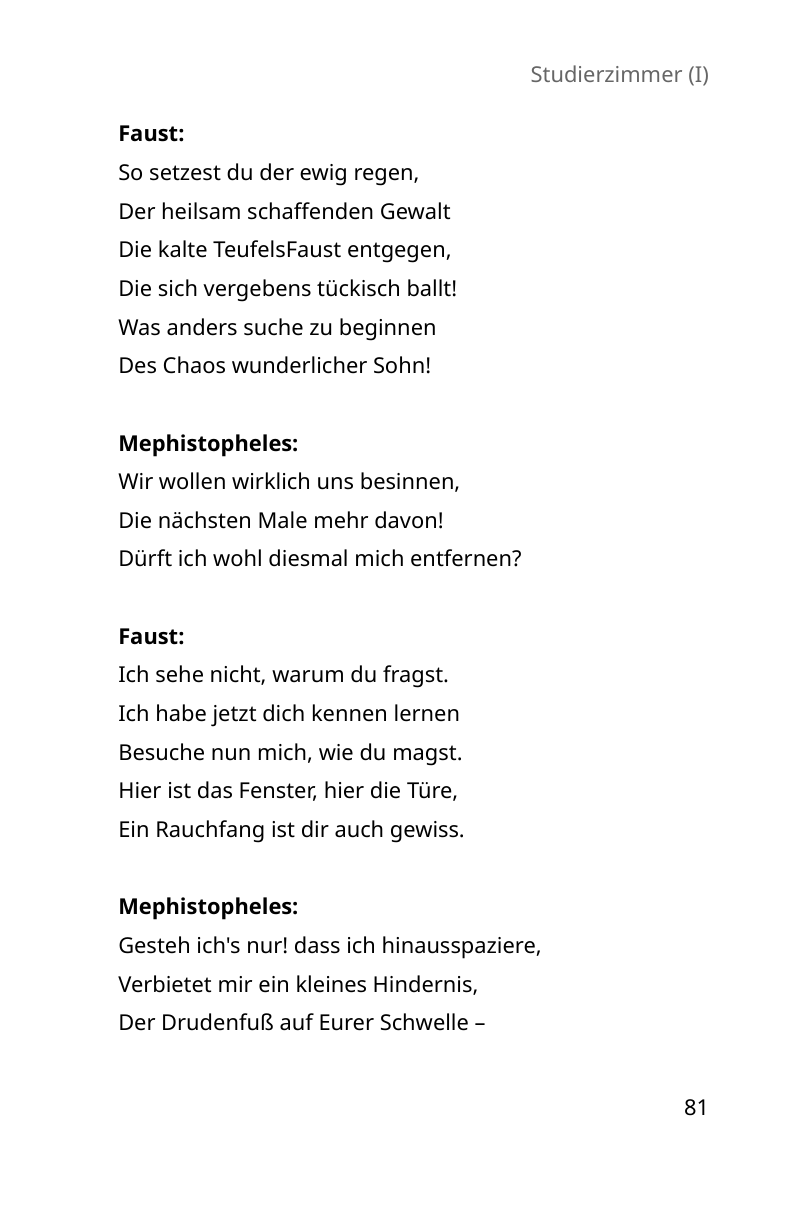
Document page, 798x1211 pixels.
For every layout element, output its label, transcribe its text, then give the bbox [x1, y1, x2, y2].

text Faust: So setzest du der ewig regen, Der heilsam schaffenden Gewalt Die kalte TeufelsFaust entgegen, Die sich vergebens tückisch ballt! Was anders suche zu beginnen Des Chaos wunderlicher Sohn! [118, 118, 709, 380]
text Mephistopheles: Wir wollen wirklich uns besinnen, Die nächsten Male mehr davon! Dürft ich wohl diesmal mich entfernen? [118, 407, 709, 573]
text Faust: Ich sehe nicht, warum du fragst. Ich habe jetzt dich kennen lernen Besuche nun mich, wie du magst. Hier ist das Fenster, hier die Türe, Ein Rauchfang ist dir auch gewiss. [118, 600, 709, 844]
text Mephistopheles: Gesteh ich's nur! dass ich hinausspaziere, Verbietet mir ein kleines Hindernis, Der Drudenfuß auf Eurer Schwelle – [118, 870, 709, 1037]
